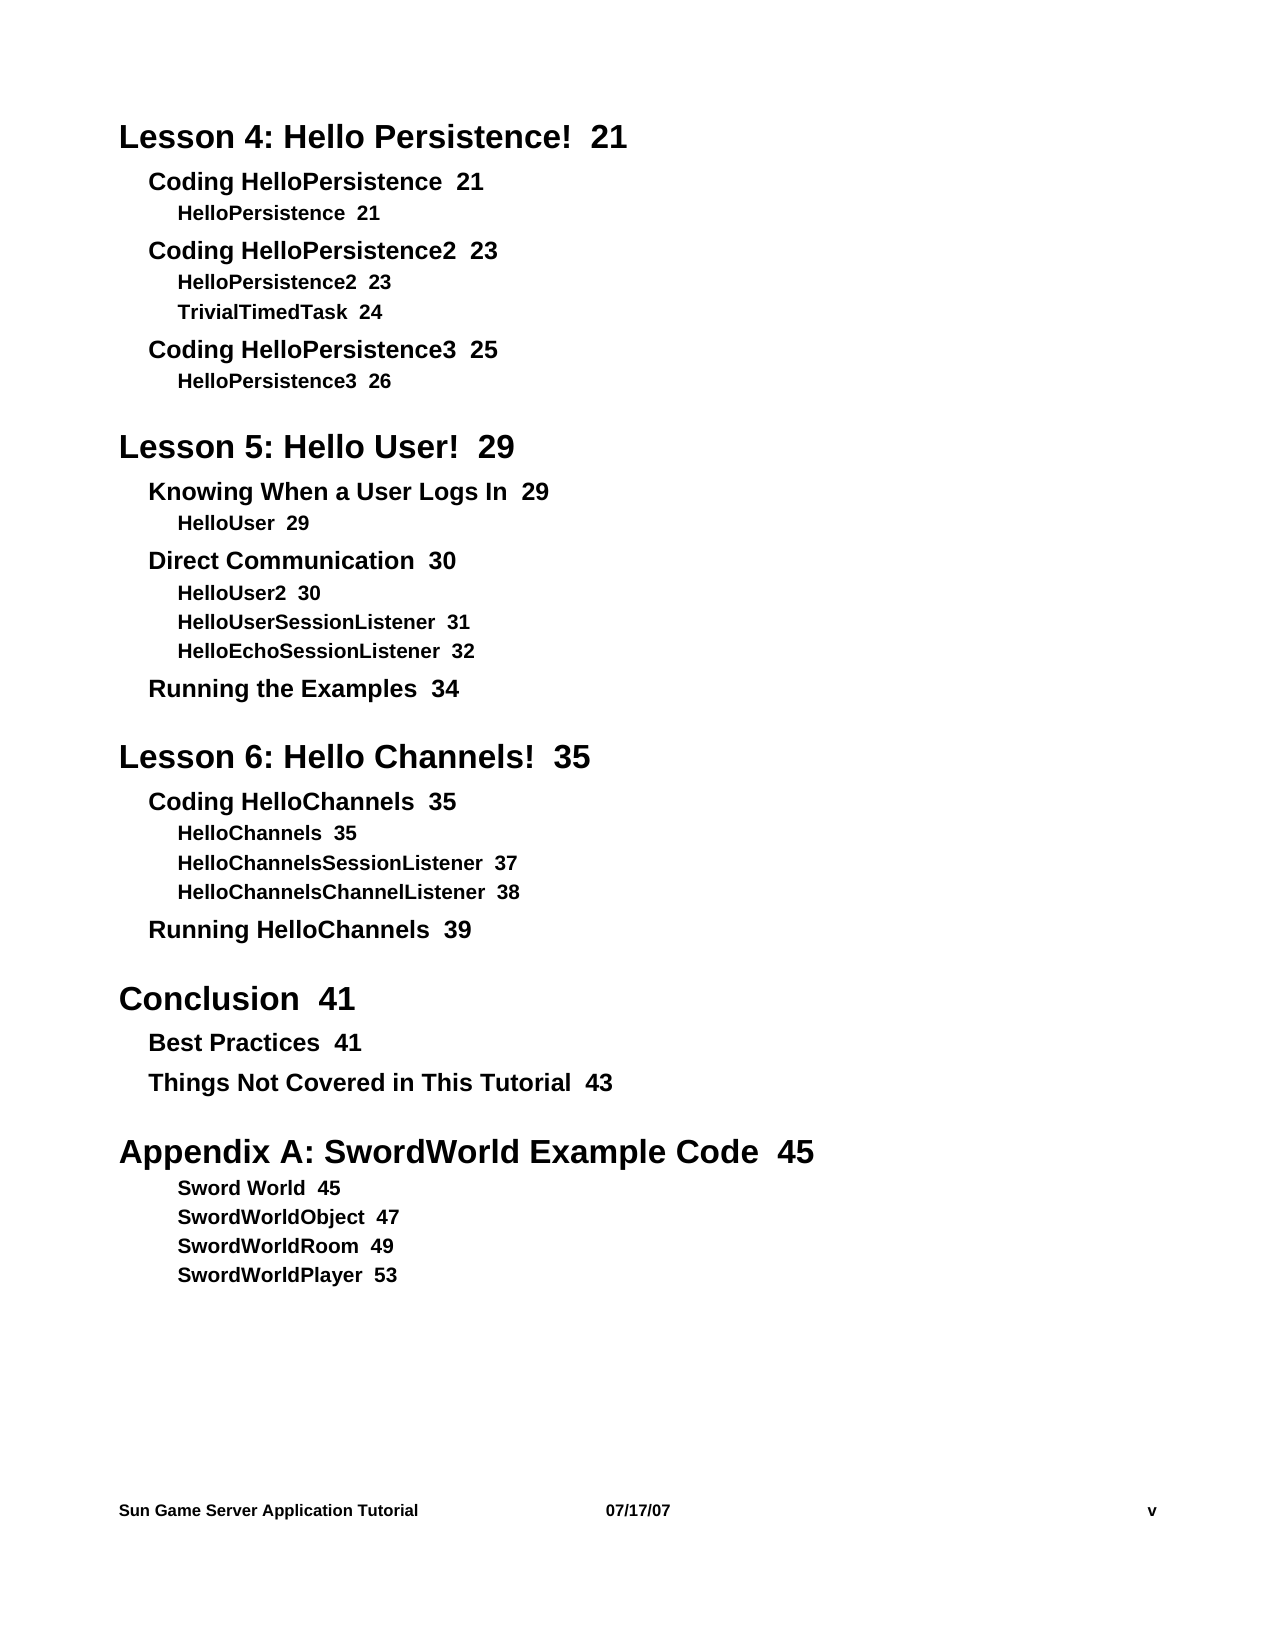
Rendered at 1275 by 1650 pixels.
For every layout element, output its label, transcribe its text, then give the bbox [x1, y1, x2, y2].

text Things Not Covered in This Tutorial 43 [148, 1069, 1156, 1097]
text Best Practices 41 [148, 1029, 1156, 1057]
text Running the Examples 34 [148, 675, 1156, 703]
text SwordWorldObject 47 [177, 1205, 1156, 1229]
text Sword World 45 [177, 1176, 1156, 1199]
text Appendix A: SwordWorld Example Code 45 [118, 1133, 1156, 1170]
text HelloPersistence3 26 [177, 369, 1156, 393]
text SwordWorldPlayer 53 [177, 1264, 1156, 1287]
text Coding HelloChannels 35 [148, 788, 1156, 816]
text Coding HelloPersistence3 25 [148, 335, 1156, 363]
text SwordWorldRoom 49 [177, 1235, 1156, 1258]
text HelloChannelsChannelListener 38 [177, 881, 1156, 904]
text HelloUser2 30 [177, 581, 1156, 604]
text Lesson 5: Hello User! 29 [118, 429, 1156, 466]
text HelloPersistence2 23 [177, 271, 1156, 294]
text HelloEchoSessionListener 32 [177, 639, 1156, 663]
text Running HelloChannels 39 [148, 916, 1156, 944]
text TrivialTimedTask 24 [177, 300, 1156, 323]
text Coding HelloPersistence2 23 [148, 237, 1156, 265]
text Lesson 4: Hello Persistence! 21 [118, 118, 1156, 156]
text HelloChannelsSessionListener 37 [177, 851, 1156, 874]
text HelloUserSessionListener 31 [177, 610, 1156, 633]
text Conclusion 41 [118, 980, 1156, 1017]
text HelloChannels 35 [177, 822, 1156, 845]
text Knowing When a User Logs In 29 [148, 478, 1156, 506]
text Lesson 6: Hello Channels! 35 [118, 739, 1156, 776]
text Coding HelloPersistence 21 [148, 168, 1156, 196]
text HelloUser 29 [177, 512, 1156, 535]
text Direct Communication 30 [148, 547, 1156, 575]
text HelloPersistence 21 [177, 202, 1156, 225]
